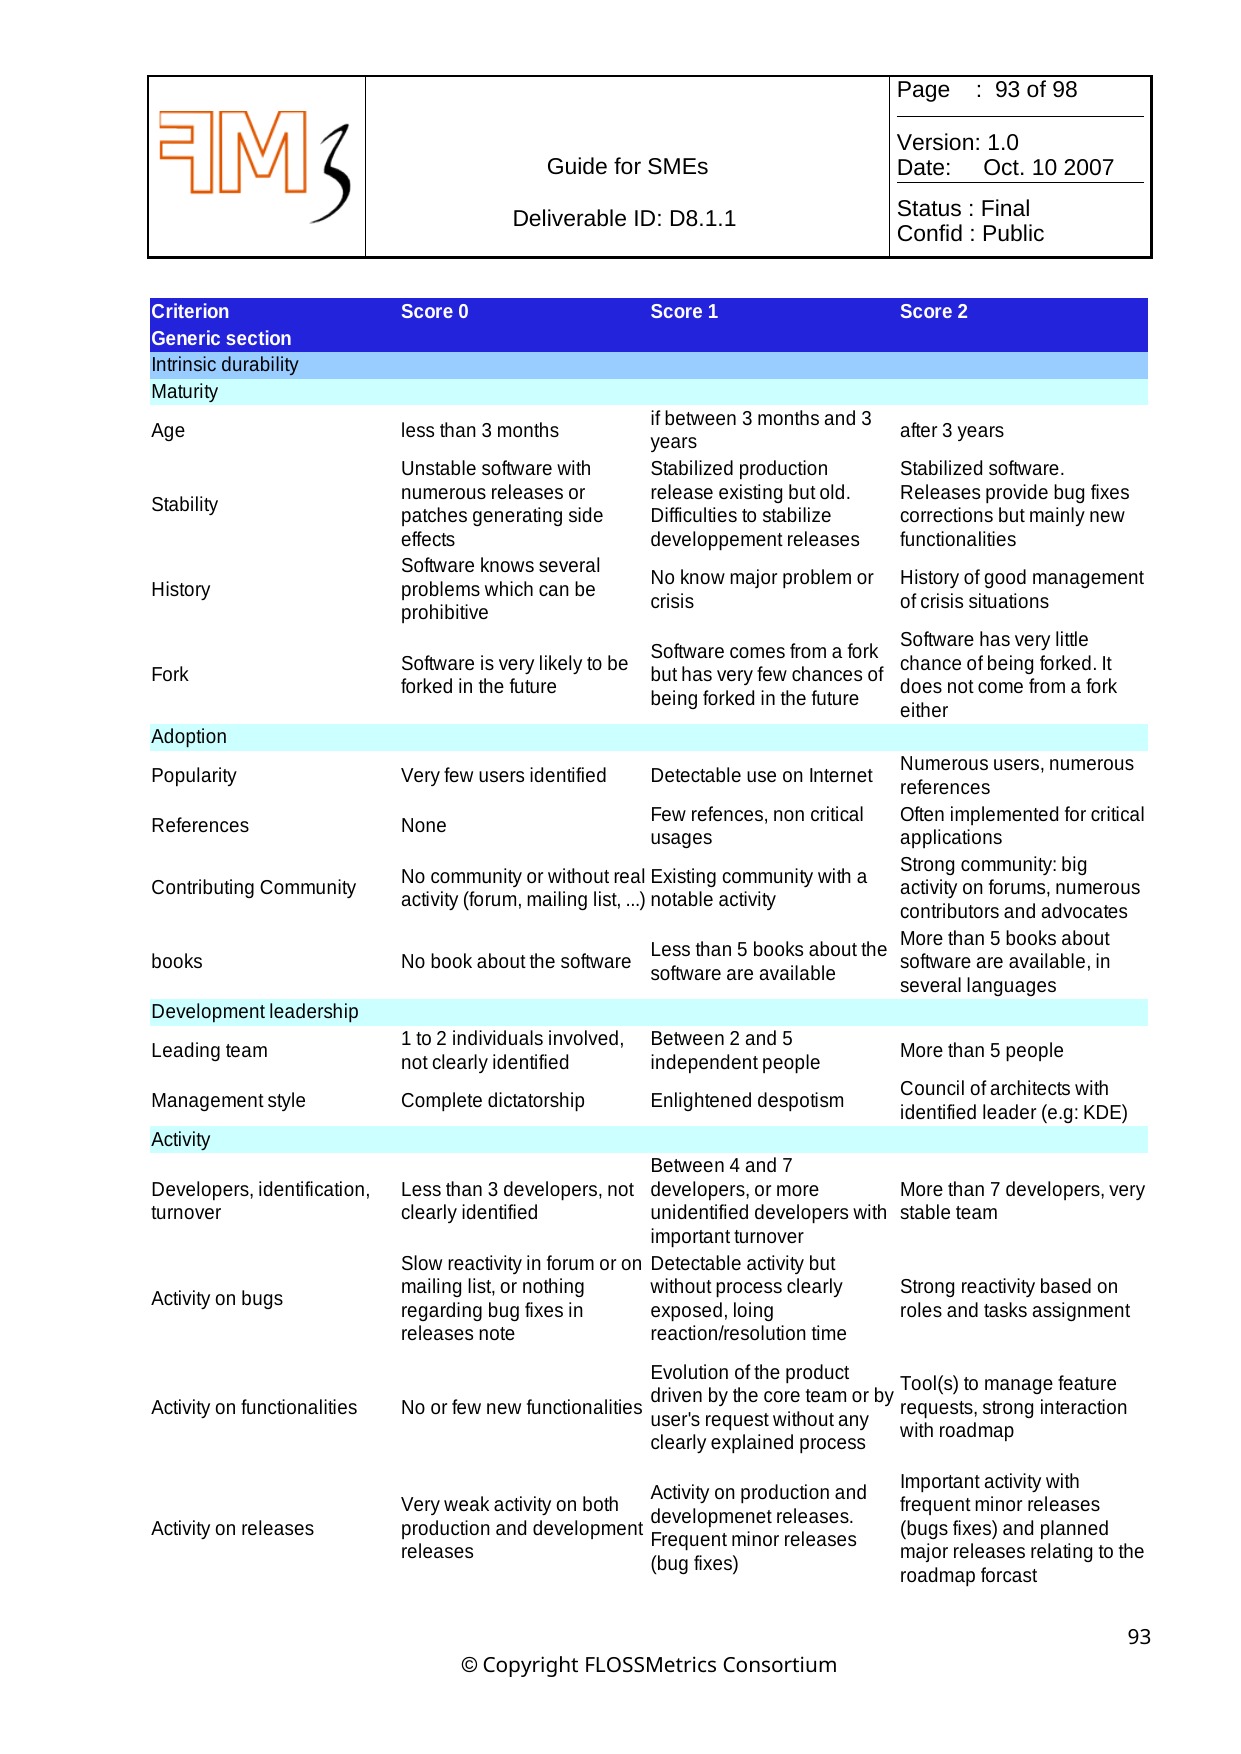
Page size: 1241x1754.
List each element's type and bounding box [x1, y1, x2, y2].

picture [159, 111, 351, 224]
